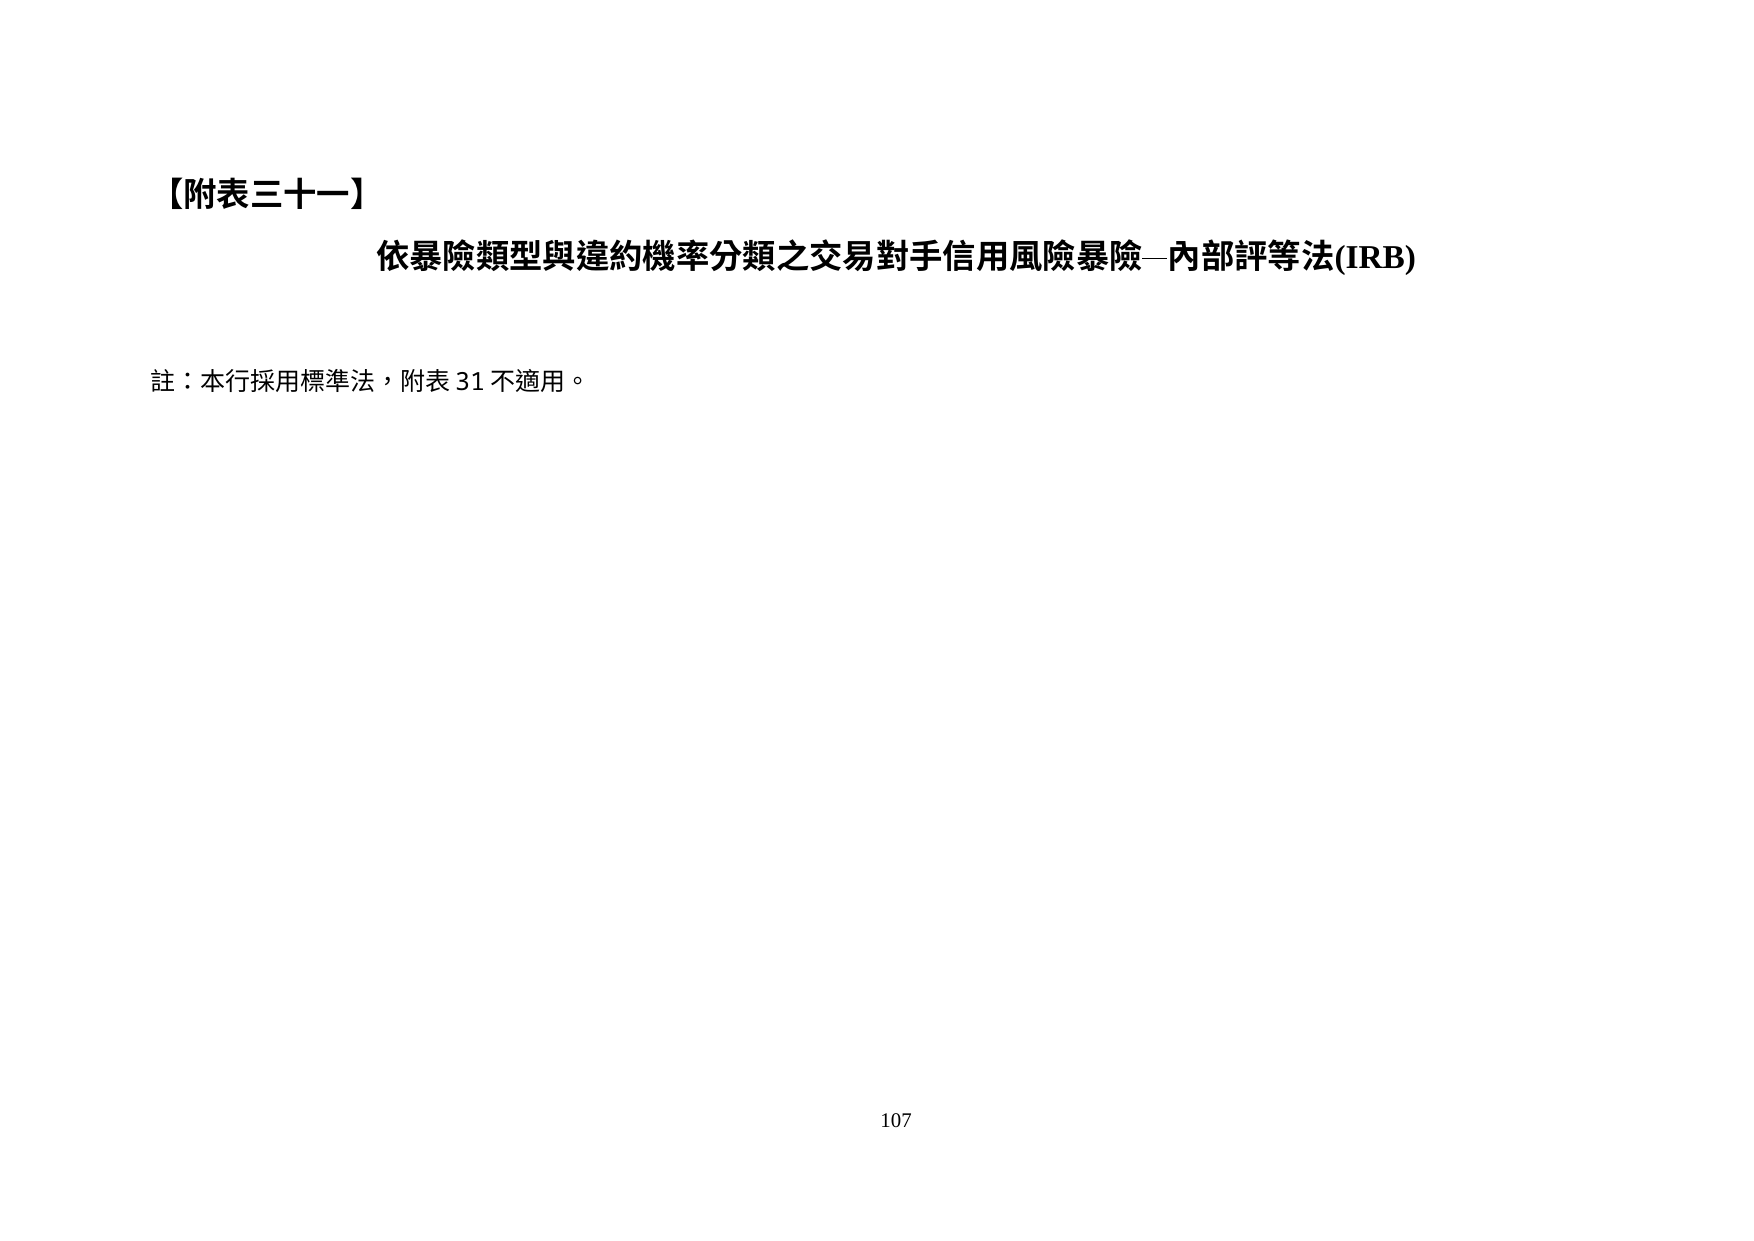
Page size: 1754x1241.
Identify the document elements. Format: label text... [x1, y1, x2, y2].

subtitle 【附表三十一】 [150, 150, 1642, 212]
text 註：本行採用標準法，附表31不適用。 [150, 337, 1642, 400]
text 依暴險類型與違約機率分類之交易對手信用風險暴險─內部評等法(IRB) [150, 212, 1642, 275]
